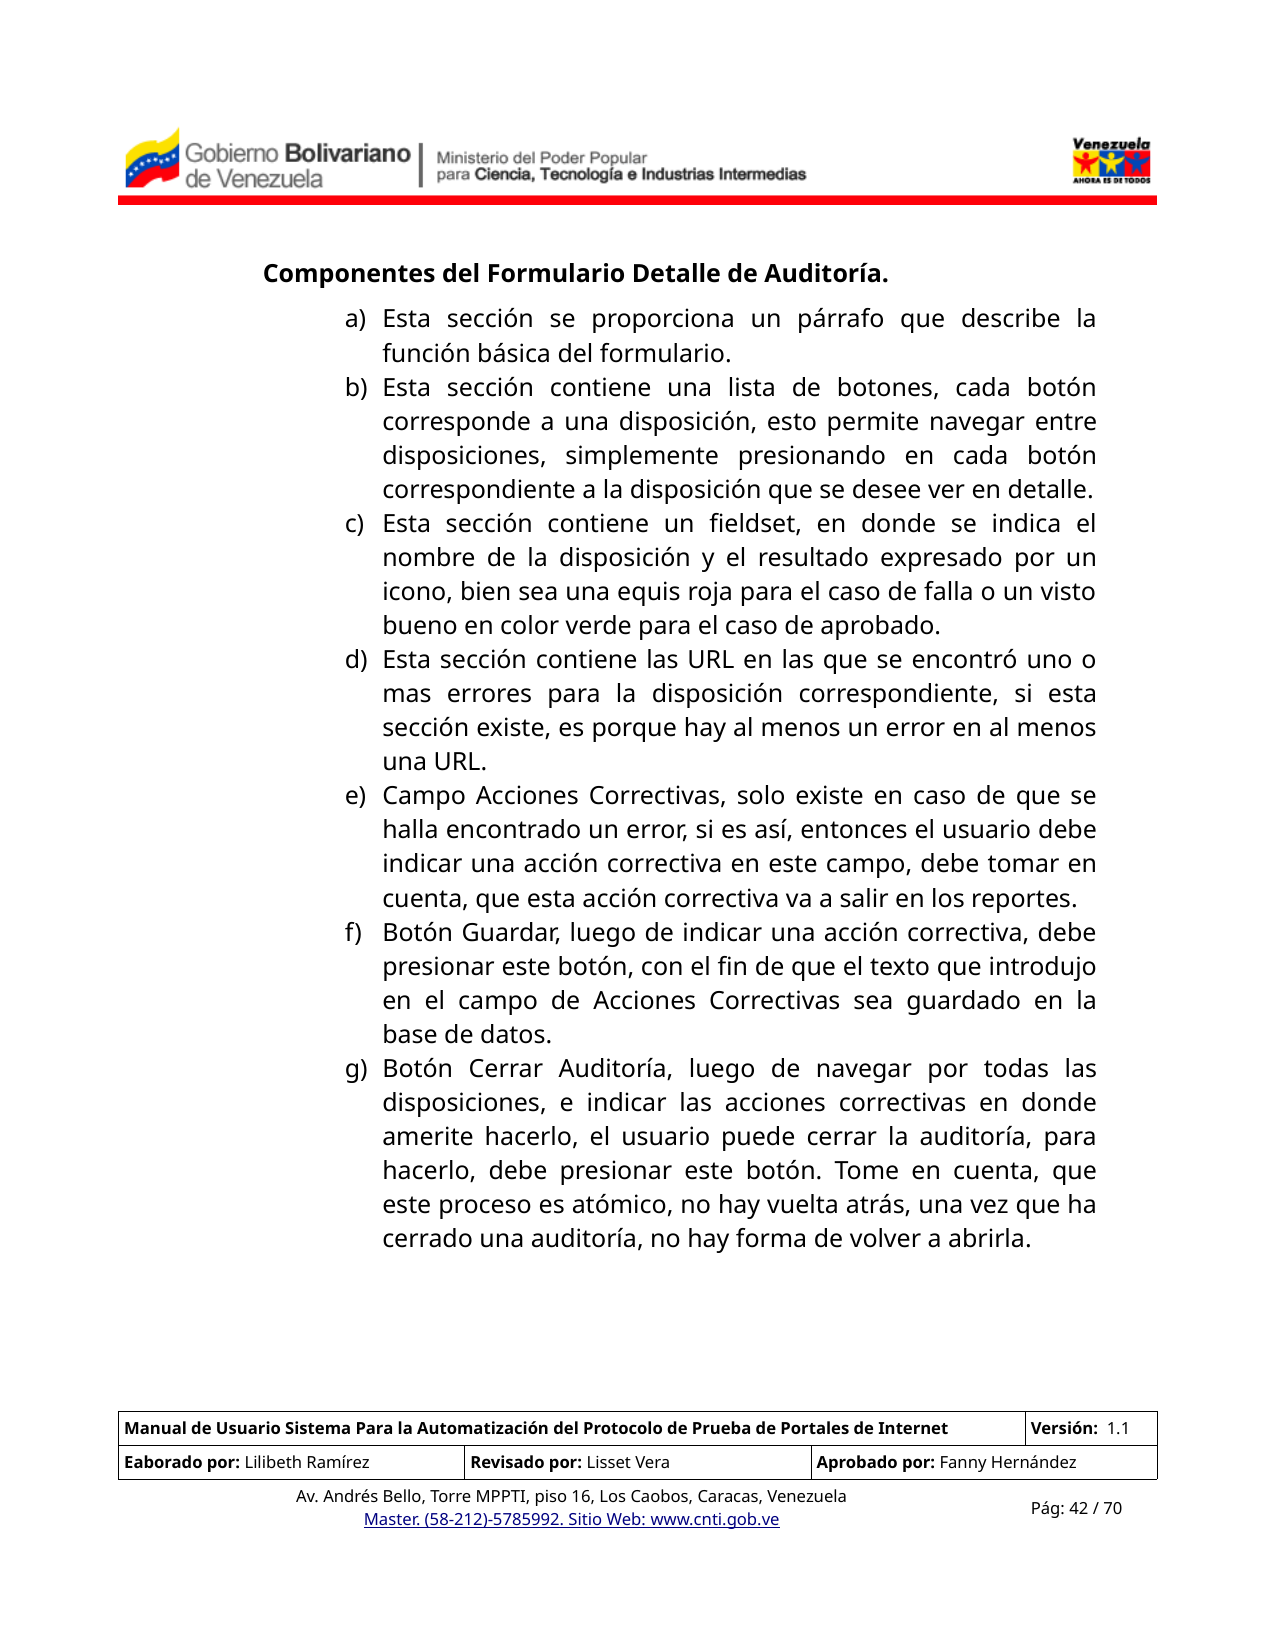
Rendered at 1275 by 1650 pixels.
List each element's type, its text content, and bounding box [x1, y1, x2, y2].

list Botón Cerrar Auditoría, luego de navegar por todas las disposiciones, e indicar las acciones correctivas en donde amerite hacerlo, el usuario puede cerrar la auditoría, para hacerlo, debe presionar este botón. Tome en cuenta, que este proceso es atómico, no hay vuelta atrás, una vez que ha cerrado una auditoría, no hay forma de volver a abrirla. [344, 1051, 1098, 1255]
picture [118, 119, 1157, 205]
list Esta sección contiene un fieldset, en donde se indica el nombre de la disposición y el resultado expresado por un icono, bien sea una equis roja para el caso de falla o un visto bueno en color verde para el caso de aprobado. [344, 506, 1098, 642]
list Esta sección contiene las URL en las que se encontró uno o mas errores para la disposición correspondiente, si esta sección existe, es porque hay al menos un error en al menos una URL. [344, 642, 1098, 778]
list Campo Acciones Correctivas, solo existe en caso de que se halla encontrado un error, si es así, entonces el usuario debe indicar una acción correctiva en este campo, debe tomar en cuenta, que esta acción correctiva va a salir en los reportes. [344, 778, 1098, 914]
list Botón Guardar, luego de indicar una acción correctiva, debe presionar este botón, con el fin de que el texto que introdujo en el campo de Acciones Correctivas sea guardado en la base de datos. [344, 914, 1098, 1051]
subtitle Componentes del Formulario Detalle de Auditoría. [213, 255, 1157, 289]
list Esta sección contiene una lista de botones, cada botón corresponde a una disposición, esto permite navegar entre disposiciones, simplemente presionando en cada botón correspondiente a la disposición que se desee ver en detalle. [344, 369, 1098, 506]
list Esta sección se proporciona un párrafo que describe la función básica del formulario. [344, 301, 1098, 369]
